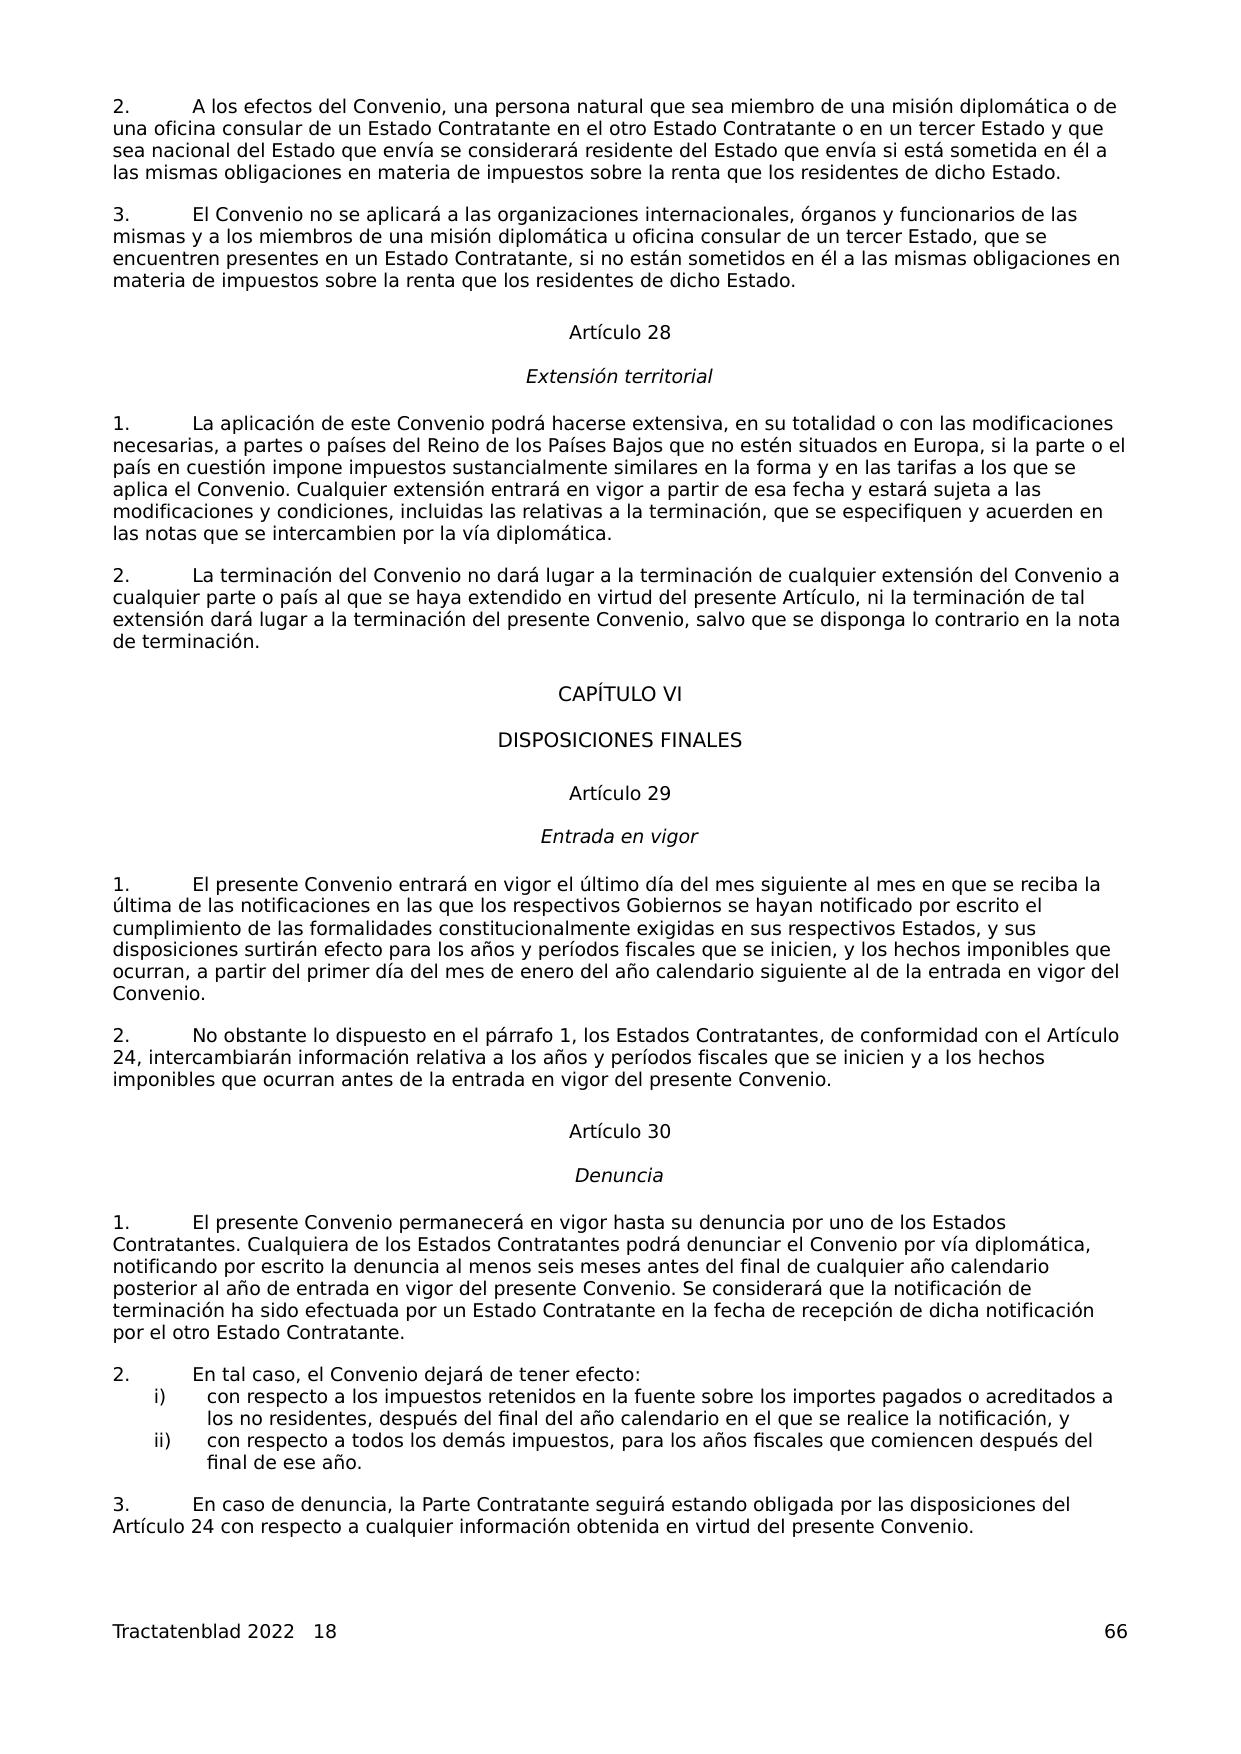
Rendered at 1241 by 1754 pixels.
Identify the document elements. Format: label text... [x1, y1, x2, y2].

text 2. A los efectos del Convenio, una persona natural que sea miembro de una misión diplomática o de una oficina consular de un Estado Contratante en el otro Estado Contratante o en un tercer Estado y que sea nacional del Estado que envía se considerará residente del Estado que envía si está sometida en él a las mismas obligaciones en materia de impuestos sobre la renta que los residentes de dicho Estado. [112, 96, 1128, 184]
text 3. El Convenio no se aplicará a las organizaciones internacionales, órganos y funcionarios de las mismas y a los miembros de una misión diplomática u oficina consular de un tercer Estado, que se encuentren presentes en un Estado Contratante, si no están sometidos en él a las mismas obligaciones en materia de impuestos sobre la renta que los residentes de dicho Estado. [112, 204, 1128, 292]
text 1. El presente Convenio permanecerá en vigor hasta su denuncia por uno de los Estados Contratantes. Cualquiera de los Estados Contratantes podrá denunciar el Convenio por vía diplomática, notificando por escrito la denuncia al menos seis meses antes del final de cualquier año calendario posterior al año de entrada en vigor del presente Convenio. Se considerará que la notificación de terminación ha sido efectuada por un Estado Contratante en la fecha de recepción de dicha notificación por el otro Estado Contratante. [112, 1212, 1128, 1344]
text 2. En tal caso, el Convenio dejará de tener efecto: [112, 1364, 1128, 1386]
text 3. En caso de denuncia, la Parte Contratante seguirá estando obligada por las disposiciones del Artículo 24 con respecto a cualquier información obtenida en virtud del presente Convenio. [112, 1494, 1128, 1538]
text 2. No obstante lo dispuesto en el párrafo 1, los Estados Contratantes, de conformidad con el Artículo 24, intercambiarán información relativa a los años y períodos fiscales que se inicien y a los hechos imponibles que ocurran antes de la entrada en vigor del presente Convenio. [112, 1025, 1128, 1091]
subtitle Artículo 29 Entrada en vigor [112, 782, 1128, 848]
subtitle Artículo 28 Extensión territorial [112, 322, 1128, 388]
subtitle Artículo 30 Denuncia [112, 1121, 1128, 1187]
text i) con respecto a los impuestos retenidos en la fuente sobre los importes pagados o acreditados a los no residentes, después del final del año calendario en el que se realice la notificación, y [153, 1386, 1128, 1430]
text 2. La terminación del Convenio no dará lugar a la terminación de cualquier extensión del Convenio a cualquier parte o país al que se haya extendido en virtud del presente Artículo, ni la terminación de tal extensión dará lugar a la terminación del presente Convenio, salvo que se disponga lo contrario en la nota de terminación. [112, 564, 1128, 652]
text 1. El presente Convenio entrará en vigor el último día del mes siguiente al mes en que se reciba la última de las notificaciones en las que los respectivos Gobiernos se hayan notificado por escrito el cumplimiento de las formalidades constitucionalmente exigidas en sus respectivos Estados, y sus disposiciones surtirán efecto para los años y períodos fiscales que se inicien, y los hechos imponibles que ocurran, a partir del primer día del mes de enero del año calendario siguiente al de la entrada en vigor del Convenio. [112, 873, 1128, 1005]
subtitle CAPÍTULO VI DISPOSICIONES FINALES [112, 682, 1128, 752]
text ii) con respecto a todos los demás impuestos, para los años fiscales que comiencen después del final de ese año. [153, 1430, 1128, 1474]
text 1. La aplicación de este Convenio podrá hacerse extensiva, en su totalidad o con las modificaciones necesarias, a partes o países del Reino de los Países Bajos que no estén situados en Europa, si la parte o el país en cuestión impone impuestos sustancialmente similares en la forma y en las tarifas a los que se aplica el Convenio. Cualquier extensión entrará en vigor a partir de esa fecha y estará sujeta a las modificaciones y condiciones, incluidas las relativas a la terminación, que se especifiquen y acuerden en las notas que se intercambien por la vía diplomática. [112, 413, 1128, 544]
